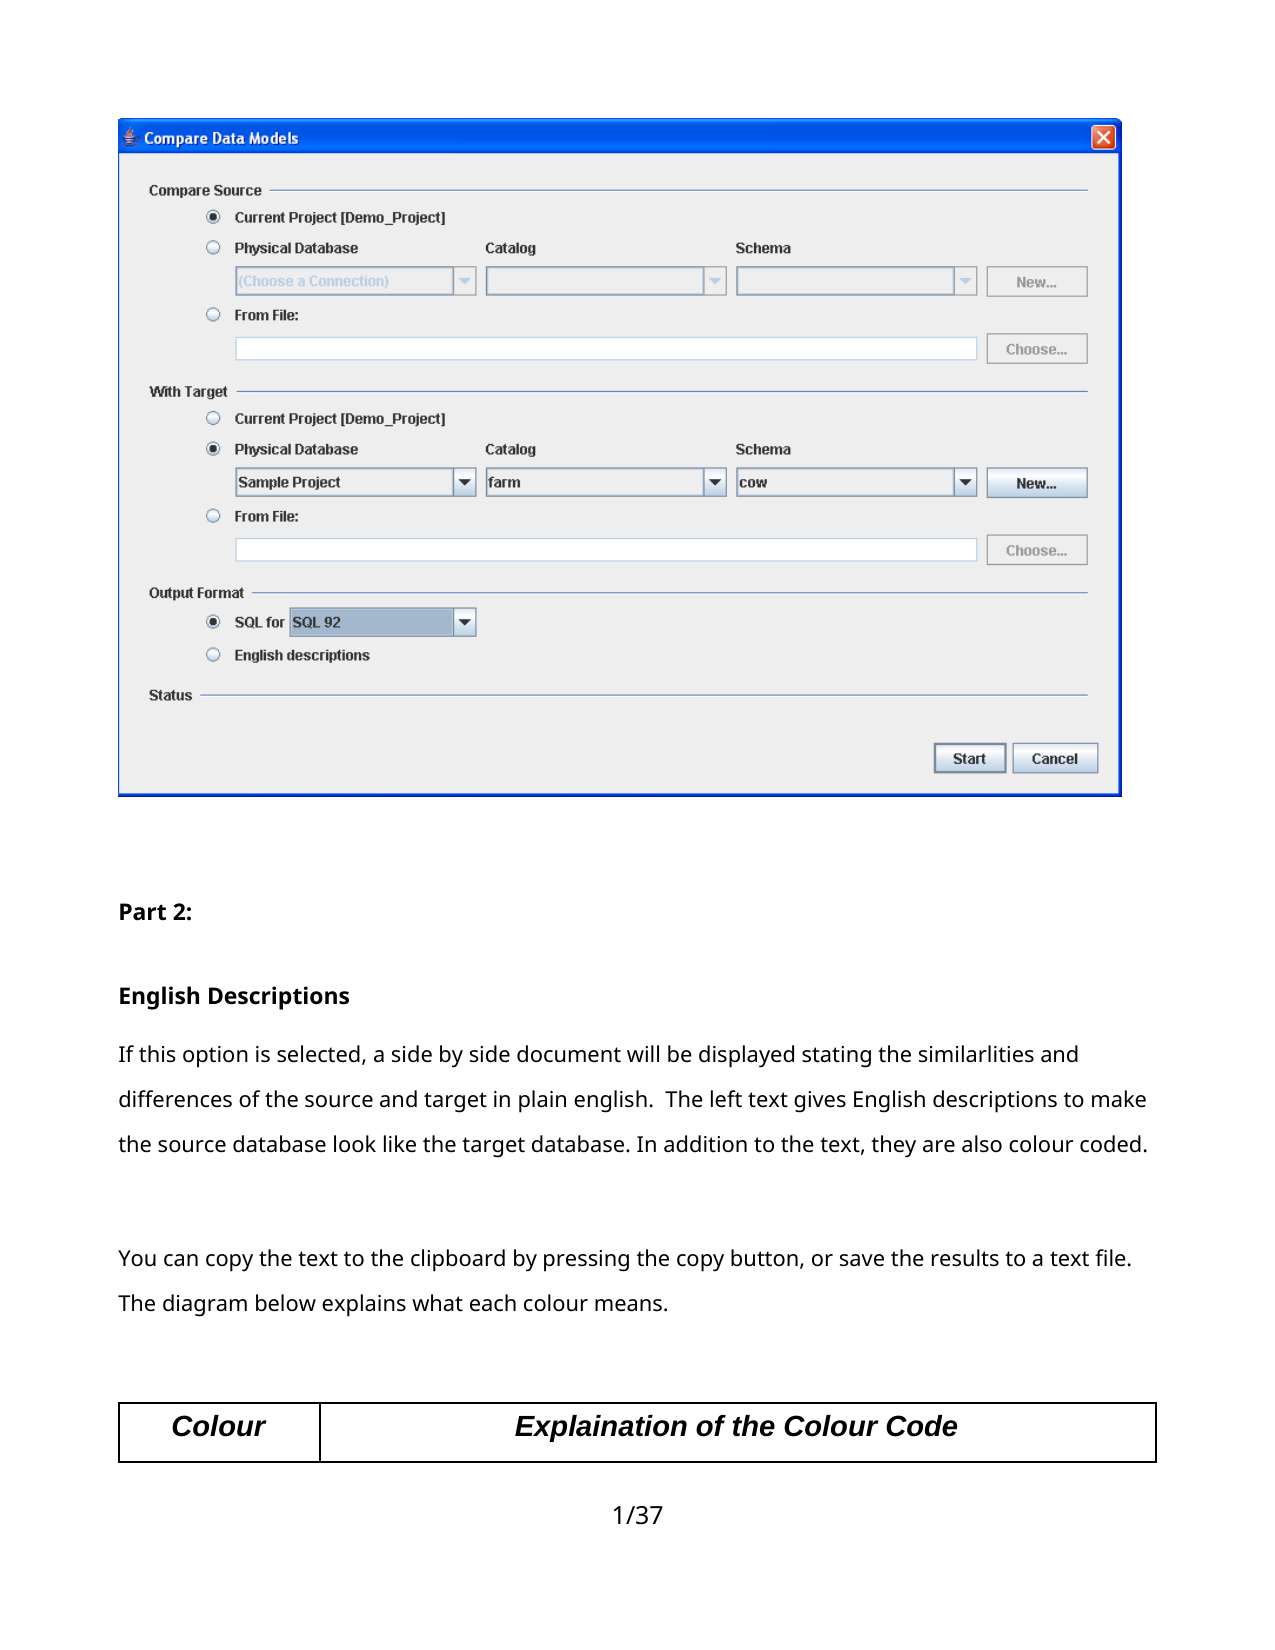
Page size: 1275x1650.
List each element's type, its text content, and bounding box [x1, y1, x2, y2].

text If this option is selected, a side by side document will be displayed stating the similarlities and differences of the source and target in plain english. The left text gives English descriptions to make the source database look like the target database. In addition to the text, they are also colour coded. [118, 1039, 1157, 1158]
picture [118, 118, 1122, 797]
table_header Colour [120, 1404, 319, 1461]
subtitle Part 2: [118, 849, 1157, 927]
text You can copy the text to the clipboard by pressing the copy button, or save the results to a text file. The diagram below explains what each colour means. [118, 1243, 1157, 1318]
subtitle English Descriptions [118, 980, 1157, 1011]
table_header Explaination of the Colour Code [321, 1404, 1155, 1461]
